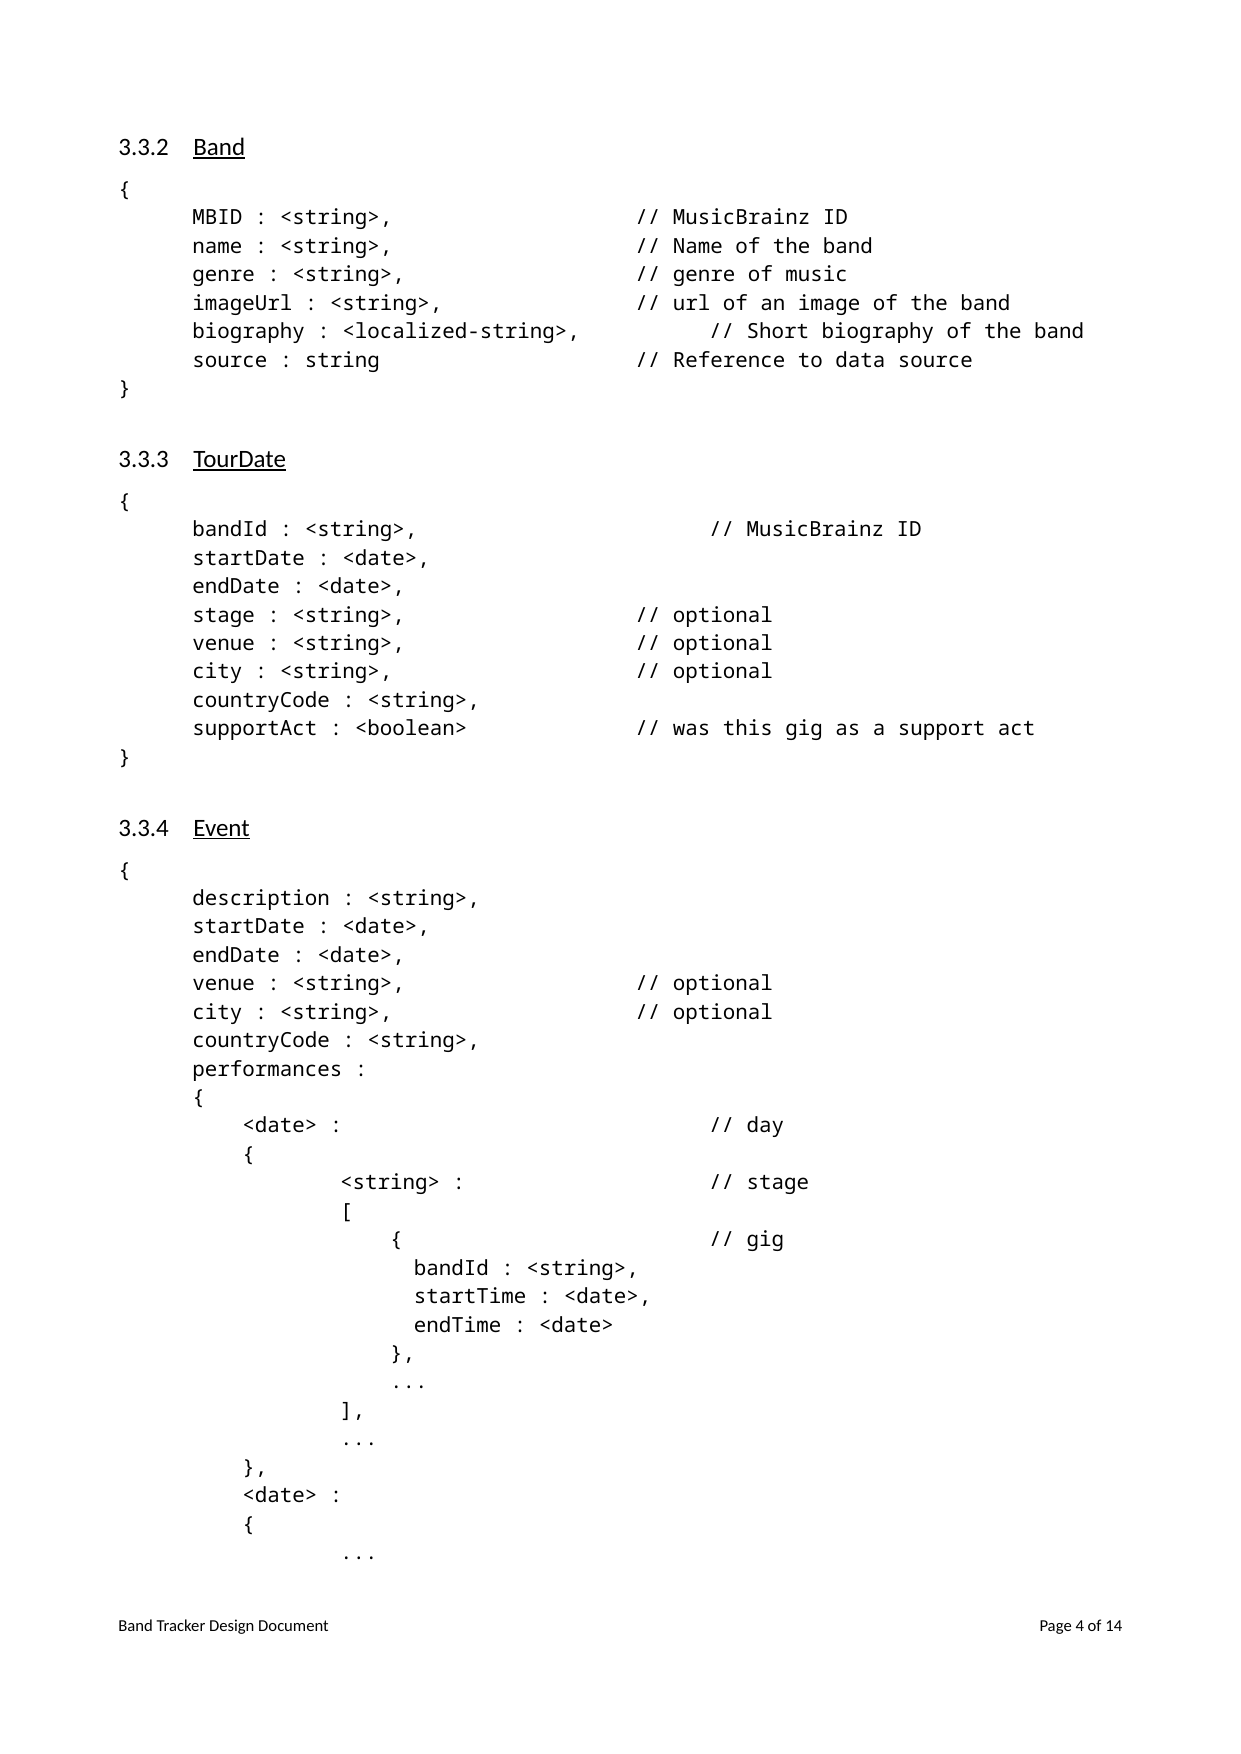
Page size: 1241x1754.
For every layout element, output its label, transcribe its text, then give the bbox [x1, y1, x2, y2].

text ], [118, 1395, 1122, 1423]
text performances : [118, 1054, 1122, 1082]
text genre : <string>, // genre of music [118, 259, 1122, 288]
text ... [118, 1367, 1122, 1395]
text endTime : <date> [118, 1310, 1122, 1338]
subtitle TourDate [118, 443, 1122, 473]
text } [118, 742, 1122, 770]
text } [118, 373, 1122, 402]
text }, [118, 1452, 1122, 1480]
text startDate : <date>, [118, 912, 1122, 940]
text name : <string>, // Name of the band [118, 231, 1122, 259]
subtitle Band [118, 131, 1122, 162]
text countryCode : <string>, [118, 685, 1122, 713]
text { [118, 855, 1122, 883]
subtitle Event [118, 812, 1122, 842]
text venue : <string>, // optional [118, 968, 1122, 997]
text { [118, 1082, 1122, 1111]
text bandId : <string>, // MusicBrainz ID [118, 514, 1122, 543]
text ... [118, 1537, 1122, 1566]
text city : <string>, // optional [118, 657, 1122, 685]
text { [118, 1139, 1122, 1167]
text MBID : <string>, // MusicBrainz ID [118, 202, 1122, 231]
text imageUrl : <string>, // url of an image of the band [118, 288, 1122, 316]
text startTime : <date>, [118, 1281, 1122, 1310]
text countryCode : <string>, [118, 1025, 1122, 1054]
text startDate : <date>, [118, 543, 1122, 571]
text }, [118, 1338, 1122, 1367]
text description : <string>, [118, 883, 1122, 912]
text bandId : <string>, [118, 1253, 1122, 1281]
text supportAct : <boolean> // was this gig as a support act [118, 713, 1122, 742]
text <date> : [118, 1480, 1122, 1509]
text city : <string>, // optional [118, 997, 1122, 1025]
text stage : <string>, // optional [118, 600, 1122, 628]
text venue : <string>, // optional [118, 628, 1122, 657]
text endDate : <date>, [118, 940, 1122, 968]
text { [118, 174, 1122, 202]
text [ [118, 1196, 1122, 1224]
text endDate : <date>, [118, 571, 1122, 600]
text <date> : // day [118, 1111, 1122, 1139]
text { [118, 1509, 1122, 1537]
text <string> : // stage [118, 1167, 1122, 1196]
text source : string // Reference to data source [118, 345, 1122, 373]
text biography : <localized-string>, // Short biography of the band [118, 316, 1122, 345]
text ... [118, 1423, 1122, 1452]
text { // gig [118, 1224, 1122, 1253]
text { [118, 486, 1122, 514]
